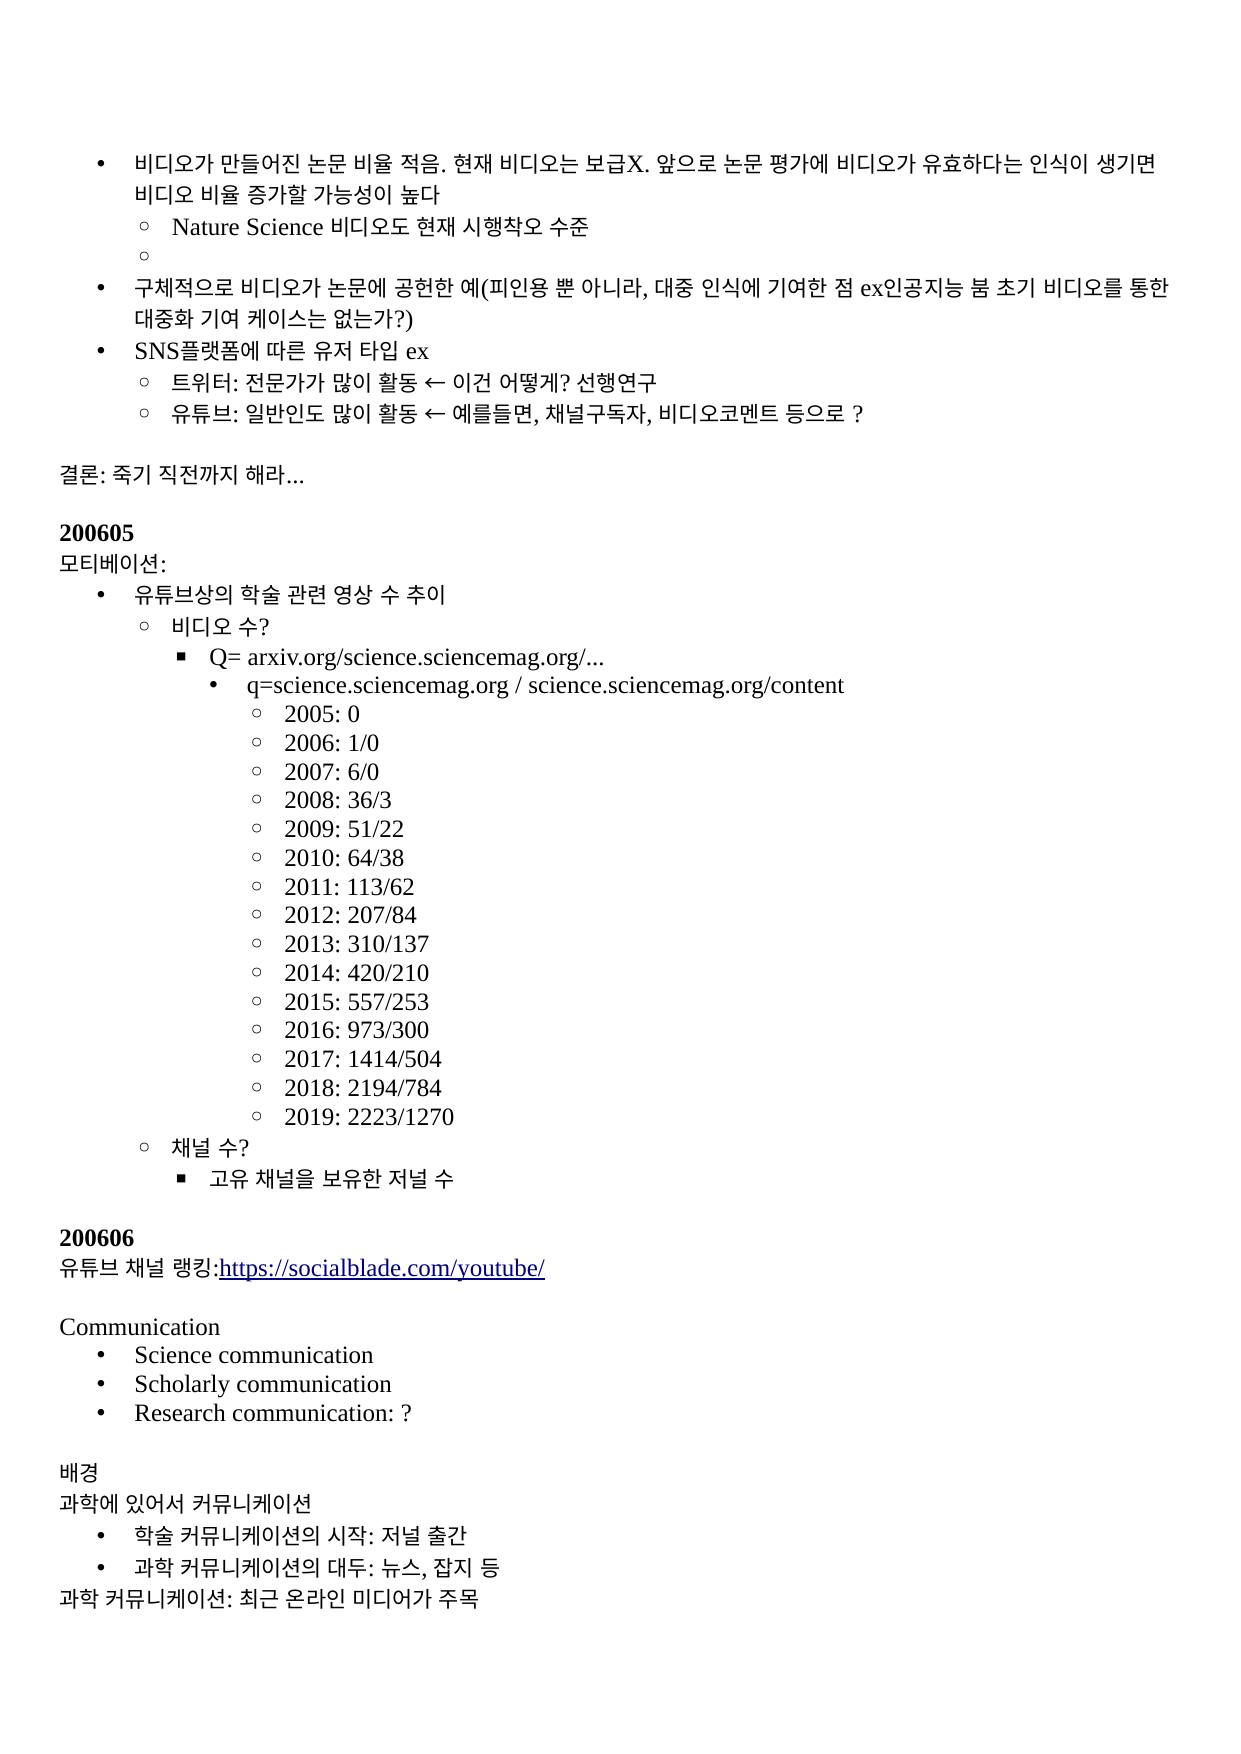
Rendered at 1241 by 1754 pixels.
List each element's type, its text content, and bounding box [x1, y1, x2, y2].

list 유튜브: 일반인도 많이 활동 ← 예를들면, 채널구독자, 비디오코멘트 등으로 ? [134, 397, 1181, 429]
list 유튜브상의 학술 관련 영상 수 추이 [97, 578, 1181, 610]
list 2012: 207/84 [247, 901, 1181, 929]
text Communication [59, 1312, 1181, 1341]
text 배경 [59, 1456, 1181, 1487]
list 2015: 557/253 [247, 987, 1181, 1016]
list 채널 수? [134, 1131, 1181, 1162]
list 비디오가 만들어진 논문 비율 적음. 현재 비디오는 보급X. 앞으로 논문 평가에 비디오가 유효하다는 인식이 생기면 비디오 비율 증가할 가능성이 높다 [97, 147, 1181, 210]
text 과학에 있어서 커뮤니케이션 [59, 1487, 1181, 1519]
list 2010: 64/38 [247, 843, 1181, 872]
list 2018: 2194/784 [247, 1073, 1181, 1102]
list Q= arxiv.org/science.sciencemag.org/... [172, 642, 1181, 671]
list 학술 커뮤니케이션의 시작: 저널 출간 [97, 1519, 1181, 1551]
text 200605 [59, 518, 1181, 547]
list SNS플랫폼에 따른 유저 타입 ex [97, 334, 1181, 366]
text 200606 [59, 1223, 1181, 1251]
list 2009: 51/22 [247, 814, 1181, 843]
list Science communication [97, 1341, 1181, 1369]
list Research communication: ? [97, 1398, 1181, 1427]
list 2016: 973/300 [247, 1016, 1181, 1044]
list q=science.sciencemag.org / science.sciencemag.org/content [209, 671, 1181, 699]
list 2006: 1/0 [247, 728, 1181, 757]
list Scholarly communication [97, 1369, 1181, 1398]
list 2007: 6/0 [247, 757, 1181, 786]
list 2014: 420/210 [247, 958, 1181, 987]
list 구체적으로 비디오가 논문에 공헌한 예(피인용 뿐 아니라, 대중 인식에 기여한 점 ex인공지능 붐 초기 비디오를 통한 대중화 기여 케이스는 없는가?) [97, 271, 1181, 334]
list 고유 채널을 보유한 저널 수 [172, 1162, 1181, 1194]
text 결론: 죽기 직전까지 해라... [59, 458, 1181, 489]
text 모티베이션: [59, 547, 1181, 578]
list 비디오 수? [134, 610, 1181, 642]
text 유튜브 채널 랭킹:https://socialblade.com/youtube/ [59, 1251, 1181, 1283]
list 2019: 2223/1270 [247, 1102, 1181, 1131]
list 2011: 113/62 [247, 872, 1181, 901]
list 2013: 310/137 [247, 929, 1181, 958]
list 2008: 36/3 [247, 786, 1181, 814]
list 과학 커뮤니케이션의 대두: 뉴스, 잡지 등 [97, 1551, 1181, 1582]
list Nature Science 비디오도 현재 시행착오 수준 [134, 210, 1181, 242]
list 2005: 0 [247, 699, 1181, 728]
list 트위터: 전문가가 많이 활동 ← 이건 어떻게? 선행연구 [134, 366, 1181, 397]
list 2017: 1414/504 [247, 1044, 1181, 1073]
text 과학 커뮤니케이션: 최근 온라인 미디어가 주목 [59, 1582, 1181, 1614]
